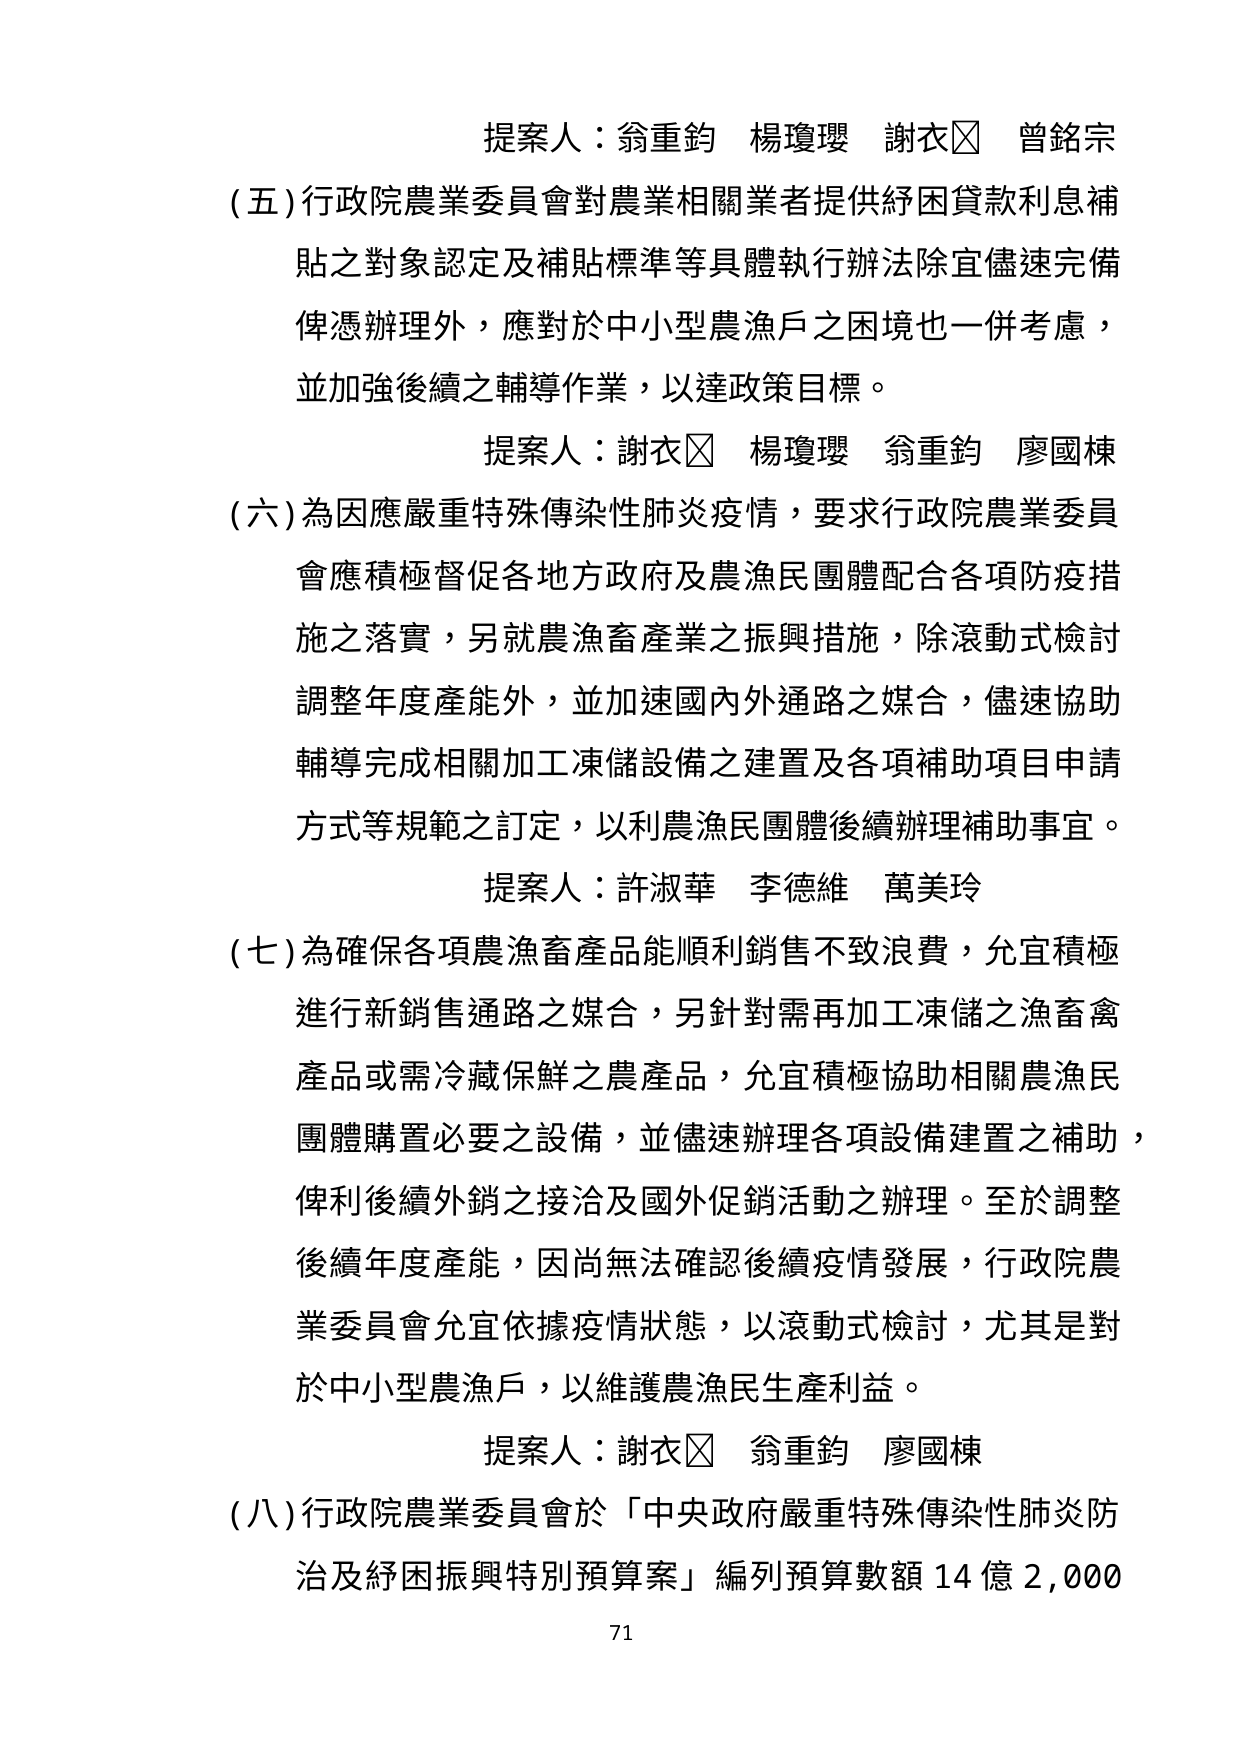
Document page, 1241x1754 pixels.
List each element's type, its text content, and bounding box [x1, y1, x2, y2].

text (八)行政院農業委員會於「中央政府嚴重特殊傳染性肺炎防治及紓困振興特別預算案」編列預算數額14億2,000 [225, 1469, 1122, 1594]
text 提案人：許淑華 李德維 萬美玲 [483, 844, 1122, 907]
text (六)為因應嚴重特殊傳染性肺炎疫情，要求行政院農業委員會應積極督促各地方政府及農漁民團體配合各項防疫措施之落實，另就農漁畜產業之振興措施，除滾動式檢討調整年度產能外，並加速國內外通路之媒合，儘速協助輔導完成相關加工凍儲設備之建置及各項補助項目申請方式等規範之訂定，以利農漁民團體後續辦理補助事宜。 [225, 469, 1122, 844]
text (七)為確保各項農漁畜產品能順利銷售不致浪費，允宜積極進行新銷售通路之媒合，另針對需再加工凍儲之漁畜禽產品或需冷藏保鮮之農產品，允宜積極協助相關農漁民團體購置必要之設備，並儘速辦理各項設備建置之補助，俾利後續外銷之接洽及國外促銷活動之辦理。至於調整後續年度產能，因尚無法確認後續疫情發展，行政院農業委員會允宜依據疫情狀態，以滾動式檢討，尤其是對於中小型農漁戶，以維護農漁民生產利益。 [225, 907, 1122, 1407]
text (五)行政院農業委員會對農業相關業者提供紓困貸款利息補貼之對象認定及補貼標準等具體執行辦法除宜儘速完備俾憑辦理外，應對於中小型農漁戶之困境也一併考慮，並加強後續之輔導作業，以達政策目標。 [225, 157, 1122, 407]
text 提案人：謝衣 楊瓊瓔 翁重鈞 廖國棟 [483, 407, 1122, 469]
text 提案人：謝衣 翁重鈞 廖國棟 [483, 1407, 1122, 1469]
text 提案人：翁重鈞 楊瓊瓔 謝衣 曾銘宗 [483, 94, 1122, 157]
